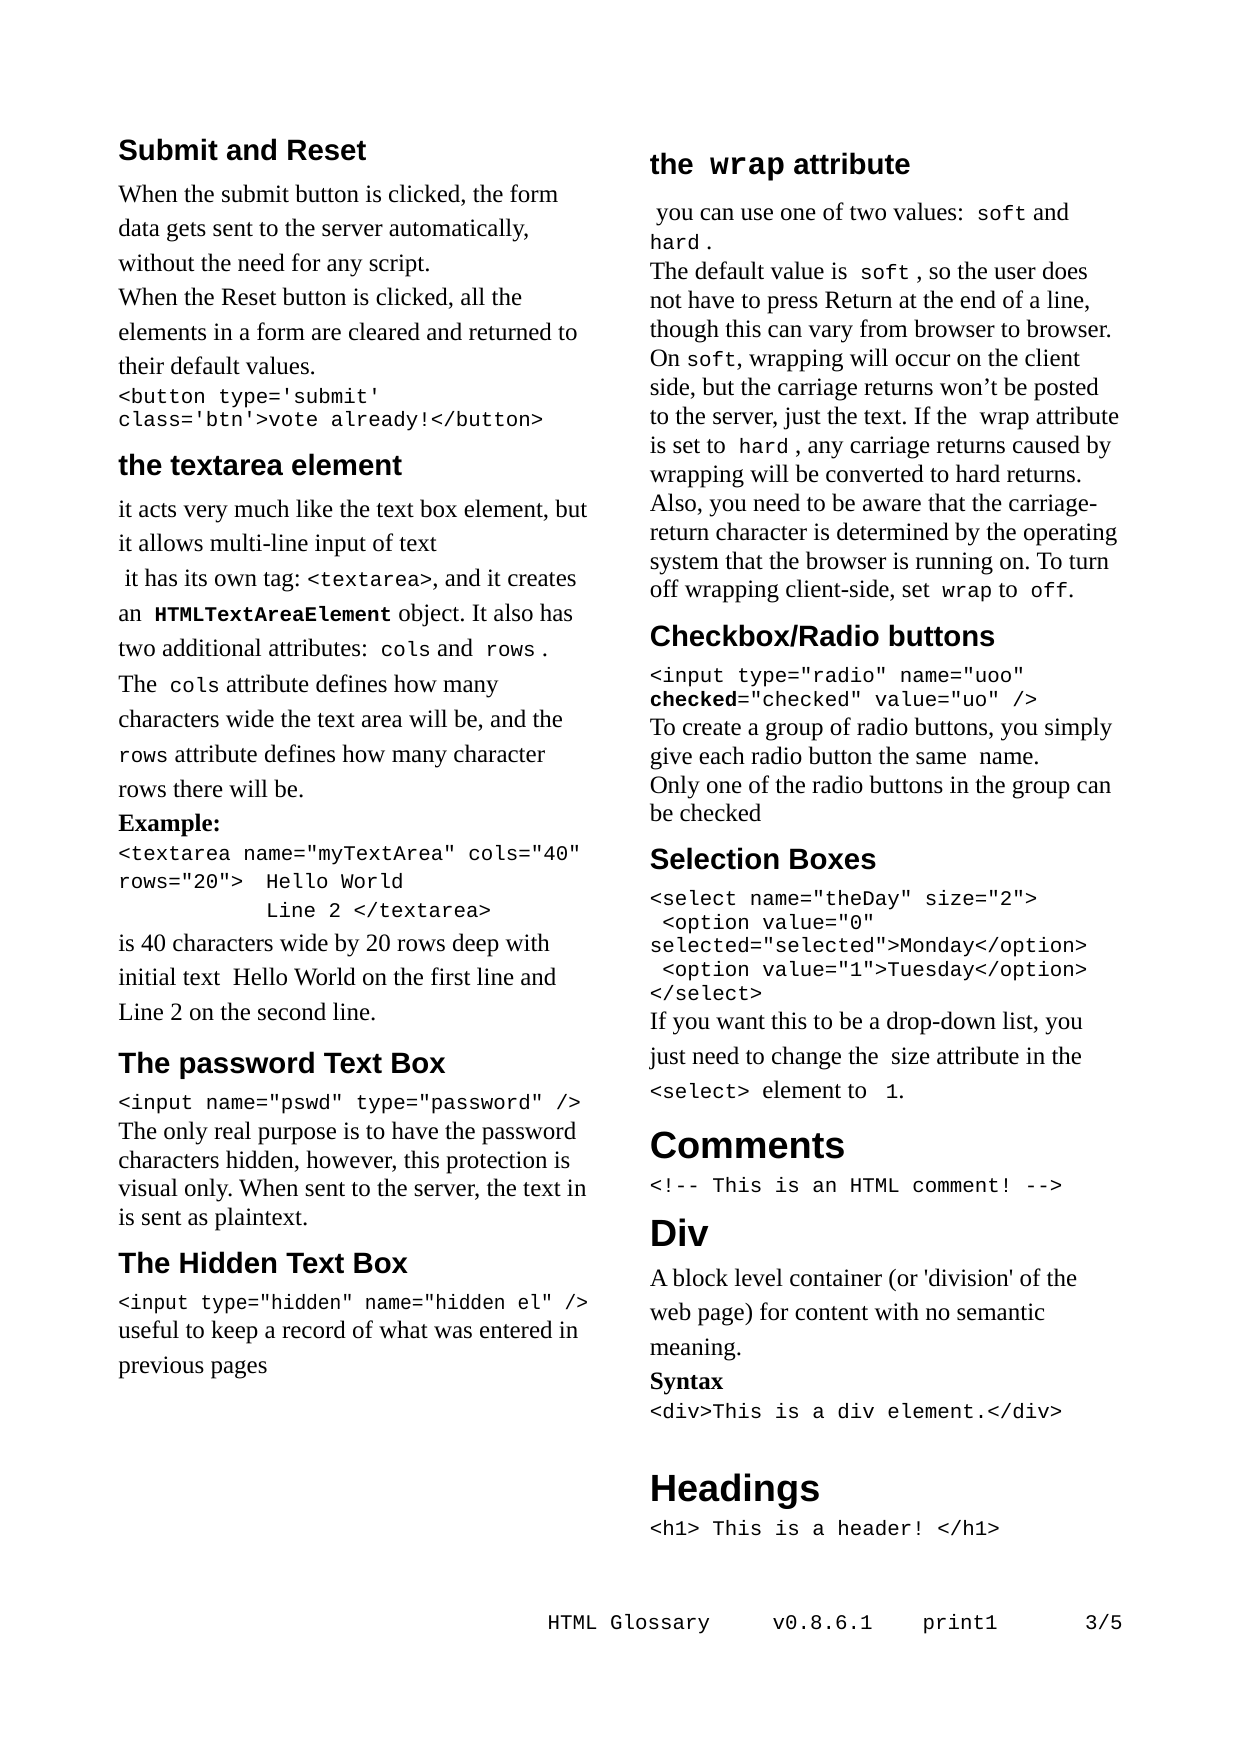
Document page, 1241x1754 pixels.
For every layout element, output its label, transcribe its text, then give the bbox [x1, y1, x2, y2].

text <h1> This is a header! </h1> [649, 1518, 1122, 1542]
subtitle Submit and Reset [118, 133, 591, 166]
text The only real purpose is to have the password characters hidden, however, this protection is visual only. When sent to the server, the text in is sent as plaintext. [118, 1116, 591, 1231]
text Line 2 </textarea> [118, 900, 591, 923]
text A block level container (or 'division' of the web page) for content with no semantic meaning. [649, 1263, 1122, 1361]
subtitle the wrap attribute [649, 147, 1122, 184]
text <option value="1">Tuesday</option> [649, 959, 1122, 983]
text Only one of the radio buttons in the group can be checked [649, 770, 1122, 827]
text <input type="hidden" name="hidden el" /> [118, 1292, 591, 1315]
text useful to keep a record of what was entered in previous pages [118, 1315, 591, 1379]
subtitle Div [649, 1210, 1122, 1254]
text it has its own tag: <textarea>, and it creates an HTMLTextAreaElement object. It also has two additional attributes: cols and rows . [118, 563, 591, 663]
subtitle The password Text Box [118, 1046, 591, 1080]
text <button type='submit' class='btn'>vote already!</button> [118, 386, 591, 433]
text <div>This is a div element.</div> [649, 1401, 1122, 1424]
text it acts very much like the text box element, but it allows multi-line input of text [118, 494, 591, 557]
text When the Reset button is clicked, all the elements in a form are cleared and returned to their default values. [118, 282, 591, 380]
text The cols attribute defines how many characters wide the text area will be, and the rows attribute defines how many character rows there will be. [118, 669, 591, 803]
text When the submit button is clicked, the form data gets sent to the server automatically, without the need for any script. [118, 179, 591, 277]
text <input name="pswd" type="password" /> [118, 1092, 591, 1116]
text The default value is soft , so the user does not have to press Return at the end of a line, though this can vary from browser to browser. [649, 256, 1122, 343]
text is 40 characters wide by 20 rows deep with initial text Hello World on the first line and Line 2 on the second line. [118, 928, 591, 1026]
text Example: [118, 808, 591, 837]
text If you want this to be a drop-down list, you just need to change the size attribute in the <select> element to 1. [649, 1006, 1122, 1105]
text <input type="radio" name="uoo" checked="checked" value="uo" /> [649, 665, 1122, 712]
text <option value="0" selected="selected">Monday</option> [649, 912, 1122, 959]
text </select> [649, 983, 1122, 1006]
text To create a group of radio buttons, you simply give each radio button the same name. [649, 712, 1122, 770]
subtitle Checkbox/Radio buttons [649, 619, 1122, 652]
subtitle Comments [649, 1122, 1122, 1166]
subtitle Headings [649, 1466, 1122, 1509]
text <select name="theDay" size="2"> [649, 888, 1122, 912]
subtitle The Hidden Text Box [118, 1246, 591, 1279]
text you can use one of two values: soft and hard . [649, 197, 1122, 256]
subtitle the textarea element [118, 448, 591, 481]
subtitle Selection Boxes [649, 842, 1122, 876]
text <!-- This is an HTML comment! --> [649, 1175, 1122, 1199]
text On soft, wrapping will occur on the client side, but the carriage returns won’t be posted to the server, just the text. If the wrap attribute is set to hard , any carriage returns caused by wrapping will be converted to hard returns. Also, you need to be aware that the carriage-return character is determined by the operating system that the browser is running on. To turn off wrapping client-side, set wrap to off. [649, 343, 1122, 604]
text <textarea name="myTextArea" cols="40" rows="20"> Hello World [118, 843, 591, 895]
text Syntax [649, 1366, 1122, 1395]
